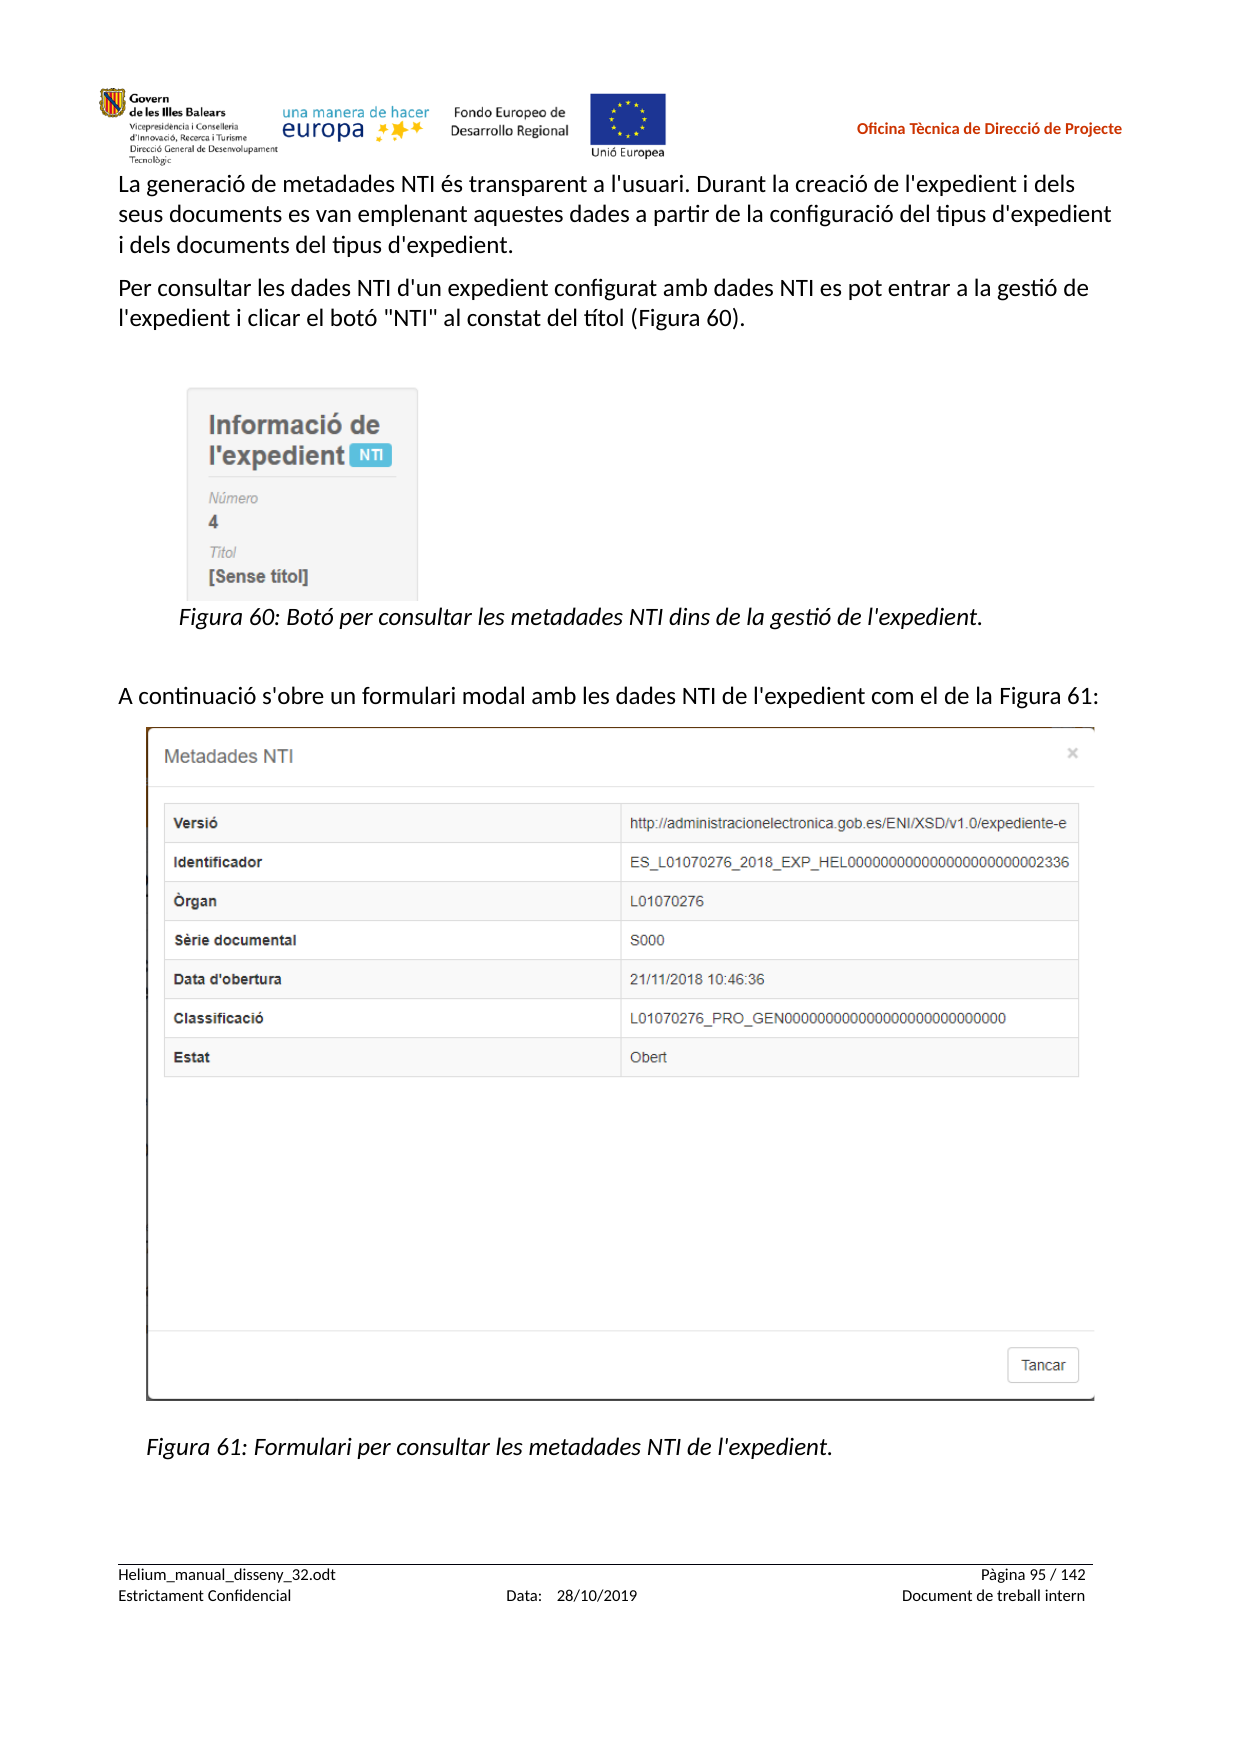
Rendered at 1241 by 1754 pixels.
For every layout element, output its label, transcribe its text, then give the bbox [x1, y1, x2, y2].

text Per consultar les dades NTI d'un expedient configurat amb dades NTI es pot entrar a la gestió de l'expedient i clicar el botó "NTI" al constat del títol (Figura 60). [118, 272, 1122, 333]
text Figura 61: Formulari per consultar les metadades NTI de l'expedient. [146, 1401, 1094, 1462]
text Figura 60: Botó per consultar les metadades NTI dins de la gestió de l'expedient. [179, 383, 1037, 632]
text A continuació s'obre un formulari modal amb les dades NTI de l'expedient com el de la Figura 61: [118, 680, 1122, 711]
picture [99, 87, 668, 166]
text La generació de metadades NTI és transparent a l'usuari. Durant la creació de l'expedient i dels seus documents es van emplenant aquestes dades a partir de la configuració del tipus d'expedient i dels documents del tipus d'expedient. [118, 168, 1122, 259]
picture [178, 383, 428, 601]
picture [146, 727, 1095, 1401]
